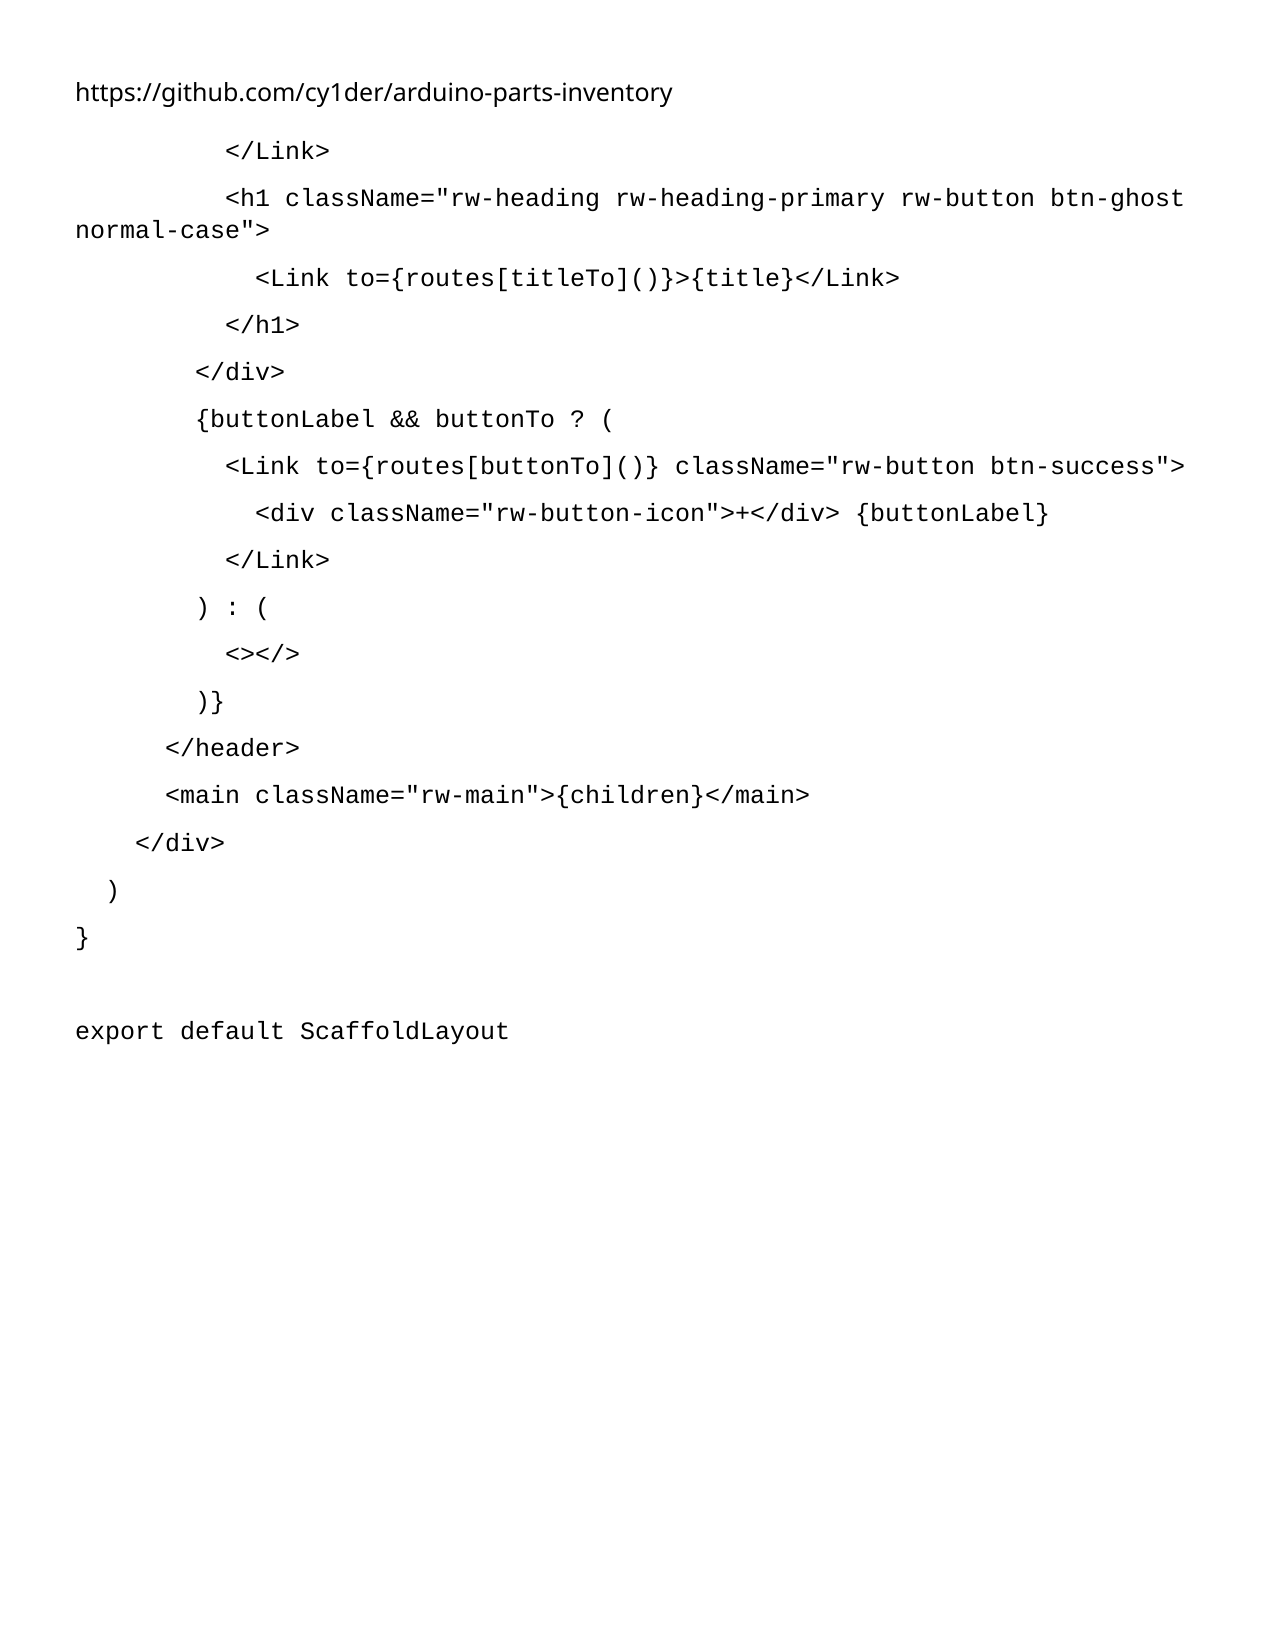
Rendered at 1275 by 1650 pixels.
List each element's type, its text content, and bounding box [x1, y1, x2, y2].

text <div className="rw-button-icon">+</div> {buttonLabel} [75, 501, 1200, 529]
text <h1 className="rw-heading rw-heading-primary rw-button btn-ghost normal-case"> [75, 186, 1200, 246]
text {buttonLabel && buttonTo ? ( [75, 406, 1200, 435]
text </h1> [75, 312, 1200, 341]
text </Link> [75, 138, 1200, 167]
text </header> [75, 736, 1200, 764]
text ) [75, 877, 1200, 906]
text </div> [75, 359, 1200, 388]
text </Link> [75, 548, 1200, 576]
text ) : ( [75, 595, 1200, 623]
text )} [75, 689, 1200, 717]
text <></> [75, 642, 1200, 670]
text <main className="rw-main">{children}</main> [75, 783, 1200, 811]
text </div> [75, 830, 1200, 858]
text <Link to={routes[buttonTo]()} className="rw-button btn-success"> [75, 453, 1200, 482]
text } [75, 924, 1200, 953]
text export default ScaffoldLayout [75, 1018, 1200, 1047]
text <Link to={routes[titleTo]()}>{title}</Link> [75, 265, 1200, 293]
